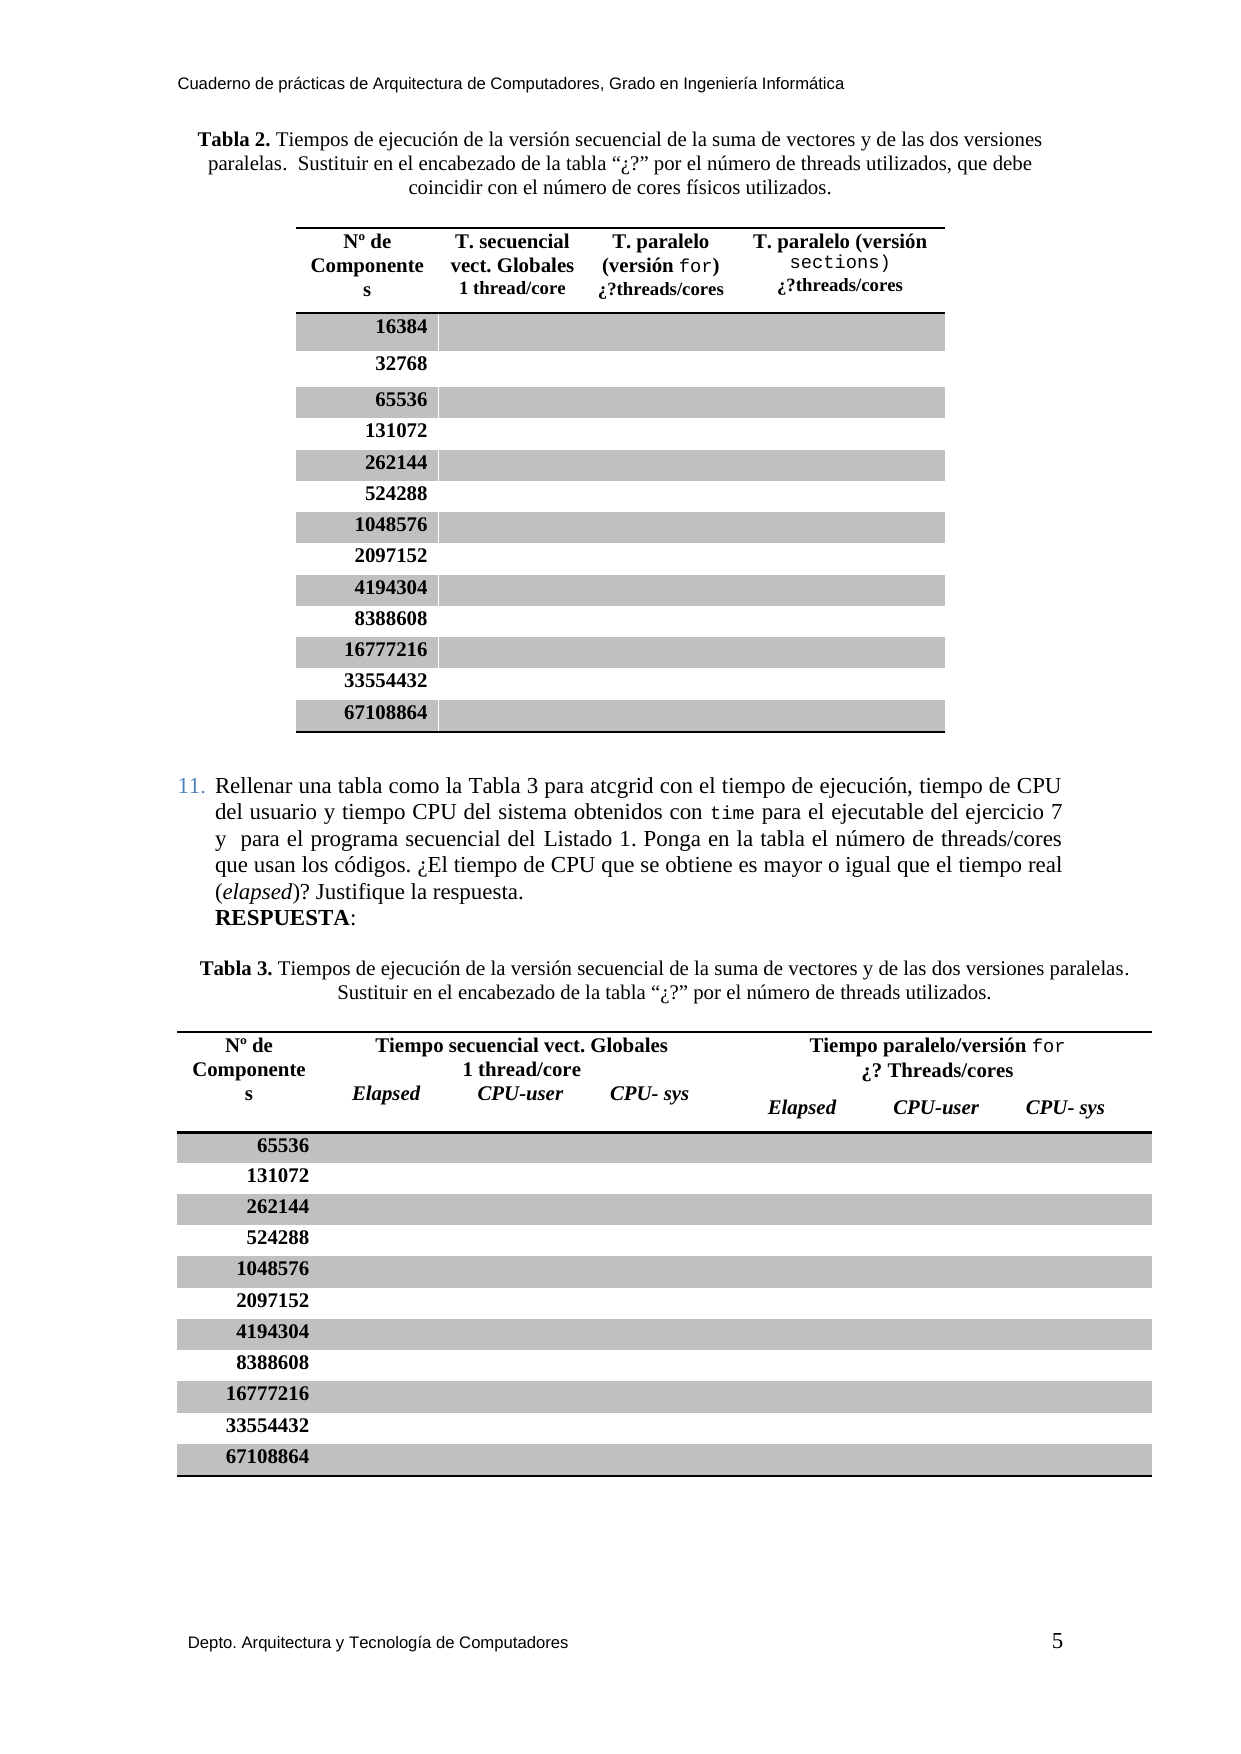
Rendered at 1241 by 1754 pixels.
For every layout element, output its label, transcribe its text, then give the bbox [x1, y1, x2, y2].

table_cell [735, 512, 945, 543]
table_cell [320, 1134, 723, 1163]
table_cell [439, 351, 586, 387]
table_cell 33554432 [177, 1413, 320, 1444]
table_cell 8388608 [296, 606, 438, 637]
table_cell [586, 450, 735, 481]
table_cell [586, 637, 735, 668]
table_cell [586, 606, 735, 637]
table_cell [735, 314, 945, 351]
text RESPUESTA: [215, 904, 1063, 931]
table_cell [439, 387, 586, 418]
table_cell [320, 1350, 723, 1381]
table_cell [723, 1134, 1152, 1163]
table_cell [735, 351, 945, 387]
table_cell 4194304 [296, 575, 438, 606]
table_cell 33554432 [296, 669, 438, 700]
table_cell [320, 1256, 723, 1288]
table_cell [439, 575, 586, 606]
table_cell [723, 1319, 1152, 1350]
table_cell [723, 1194, 1152, 1225]
table_cell [735, 669, 945, 700]
table_cell [735, 481, 945, 512]
table_header Tabla 3. Tiempos de ejecución de la versión secuencial de la suma de vectores y de las dos versiones paralelas. Sustituir en el encabezado de la tabla “¿?” por el número de threads utilizados. [166, 931, 1163, 1004]
table_cell 4194304 [177, 1319, 320, 1350]
table_cell [439, 481, 586, 512]
table_cell [735, 544, 945, 575]
table_cell [439, 669, 586, 700]
table_cell [586, 481, 735, 512]
table_cell [586, 314, 735, 351]
table_header Tabla 2. Tiempos de ejecución de la versión secuencial de la suma de vectores y de las dos versiones paralelas. Sustituir en el encabezado de la tabla “¿?” por el número de threads utilizados, que debe coincidir con el número de cores físicos utilizados. [166, 102, 1074, 199]
table_cell [735, 450, 945, 481]
table_cell [723, 1350, 1152, 1381]
table_cell 16777216 [177, 1381, 320, 1413]
table_cell [586, 512, 735, 543]
table_cell 131072 [177, 1163, 320, 1194]
table_cell 2097152 [296, 544, 438, 575]
table_cell [586, 575, 735, 606]
table_header Tiempo secuencial vect. Globales 1 thread/core Elapsed CPU-user CPU- sys [320, 1033, 723, 1131]
table_cell [735, 700, 945, 731]
table_cell 1048576 [296, 512, 438, 543]
table_cell 262144 [296, 450, 438, 481]
table_cell [735, 419, 945, 450]
table_cell 1048576 [177, 1256, 320, 1288]
table_cell [723, 1288, 1152, 1319]
table_cell [439, 314, 586, 351]
table_cell 262144 [177, 1194, 320, 1225]
table_cell 65536 [177, 1134, 320, 1163]
table_cell [439, 606, 586, 637]
table_cell [166, 199, 1074, 733]
table_header T. secuencial vect. Globales 1 thread/core [439, 229, 586, 312]
table_cell [439, 700, 586, 731]
table_cell [735, 575, 945, 606]
table_cell 16384 [296, 314, 438, 351]
table_cell [735, 387, 945, 418]
table_cell 32768 [296, 351, 438, 387]
table_cell [439, 544, 586, 575]
table_cell [439, 450, 586, 481]
table_cell [723, 1225, 1152, 1256]
table_cell 67108864 [296, 700, 438, 731]
table_cell [723, 1256, 1152, 1288]
table_cell [320, 1288, 723, 1319]
table_cell [320, 1163, 723, 1194]
table_cell 131072 [296, 419, 438, 450]
table_cell [320, 1319, 723, 1350]
table_cell [320, 1413, 723, 1444]
table_header T. paralelo (versión sections) ¿?threads/cores [735, 229, 945, 312]
list Rellenar una tabla como la Tabla 3 para atcgrid con el tiempo de ejecución, tiempo de CPU del usuario y tiempo CPU del sistema obtenidos con time para el ejecutable del ejercicio 7 y para el programa secuencial del Listado 1. Ponga en la tabla el número de threads/cores que usan los códigos. ¿El tiempo de CPU que se obtiene es mayor o igual que el tiempo real (elapsed)? Justifique la respuesta. [177, 772, 1063, 904]
table_cell [320, 1444, 723, 1475]
table_cell [439, 512, 586, 543]
table_cell 524288 [177, 1225, 320, 1256]
table_cell [723, 1381, 1152, 1413]
table_cell [586, 419, 735, 450]
table_cell [723, 1413, 1152, 1444]
table_cell 524288 [296, 481, 438, 512]
table_cell 16777216 [296, 637, 438, 668]
table_cell [735, 606, 945, 637]
table_header Tiempo paralelo/versión for ¿? Threads/cores Elapsed CPU-user CPU- sys [723, 1033, 1152, 1131]
table_header Nº de Componentes [296, 229, 438, 312]
table_cell [735, 637, 945, 668]
table_cell 65536 [296, 387, 438, 418]
table_header T. paralelo (versión for) ¿?threads/cores [586, 229, 735, 312]
table_cell [723, 1163, 1152, 1194]
table_cell [586, 669, 735, 700]
table_cell [586, 544, 735, 575]
table_cell [586, 387, 735, 418]
table_cell 2097152 [177, 1288, 320, 1319]
table_cell [320, 1225, 723, 1256]
table_cell [320, 1381, 723, 1413]
table_cell 8388608 [177, 1350, 320, 1381]
table_cell [723, 1444, 1152, 1475]
table_cell [586, 351, 735, 387]
table_cell [320, 1194, 723, 1225]
table_cell [586, 700, 735, 731]
table_cell [439, 637, 586, 668]
table_cell [166, 1004, 1163, 1477]
table_cell 67108864 [177, 1444, 320, 1475]
table_cell [439, 419, 586, 450]
table_header Nº de Componentes [177, 1033, 320, 1131]
